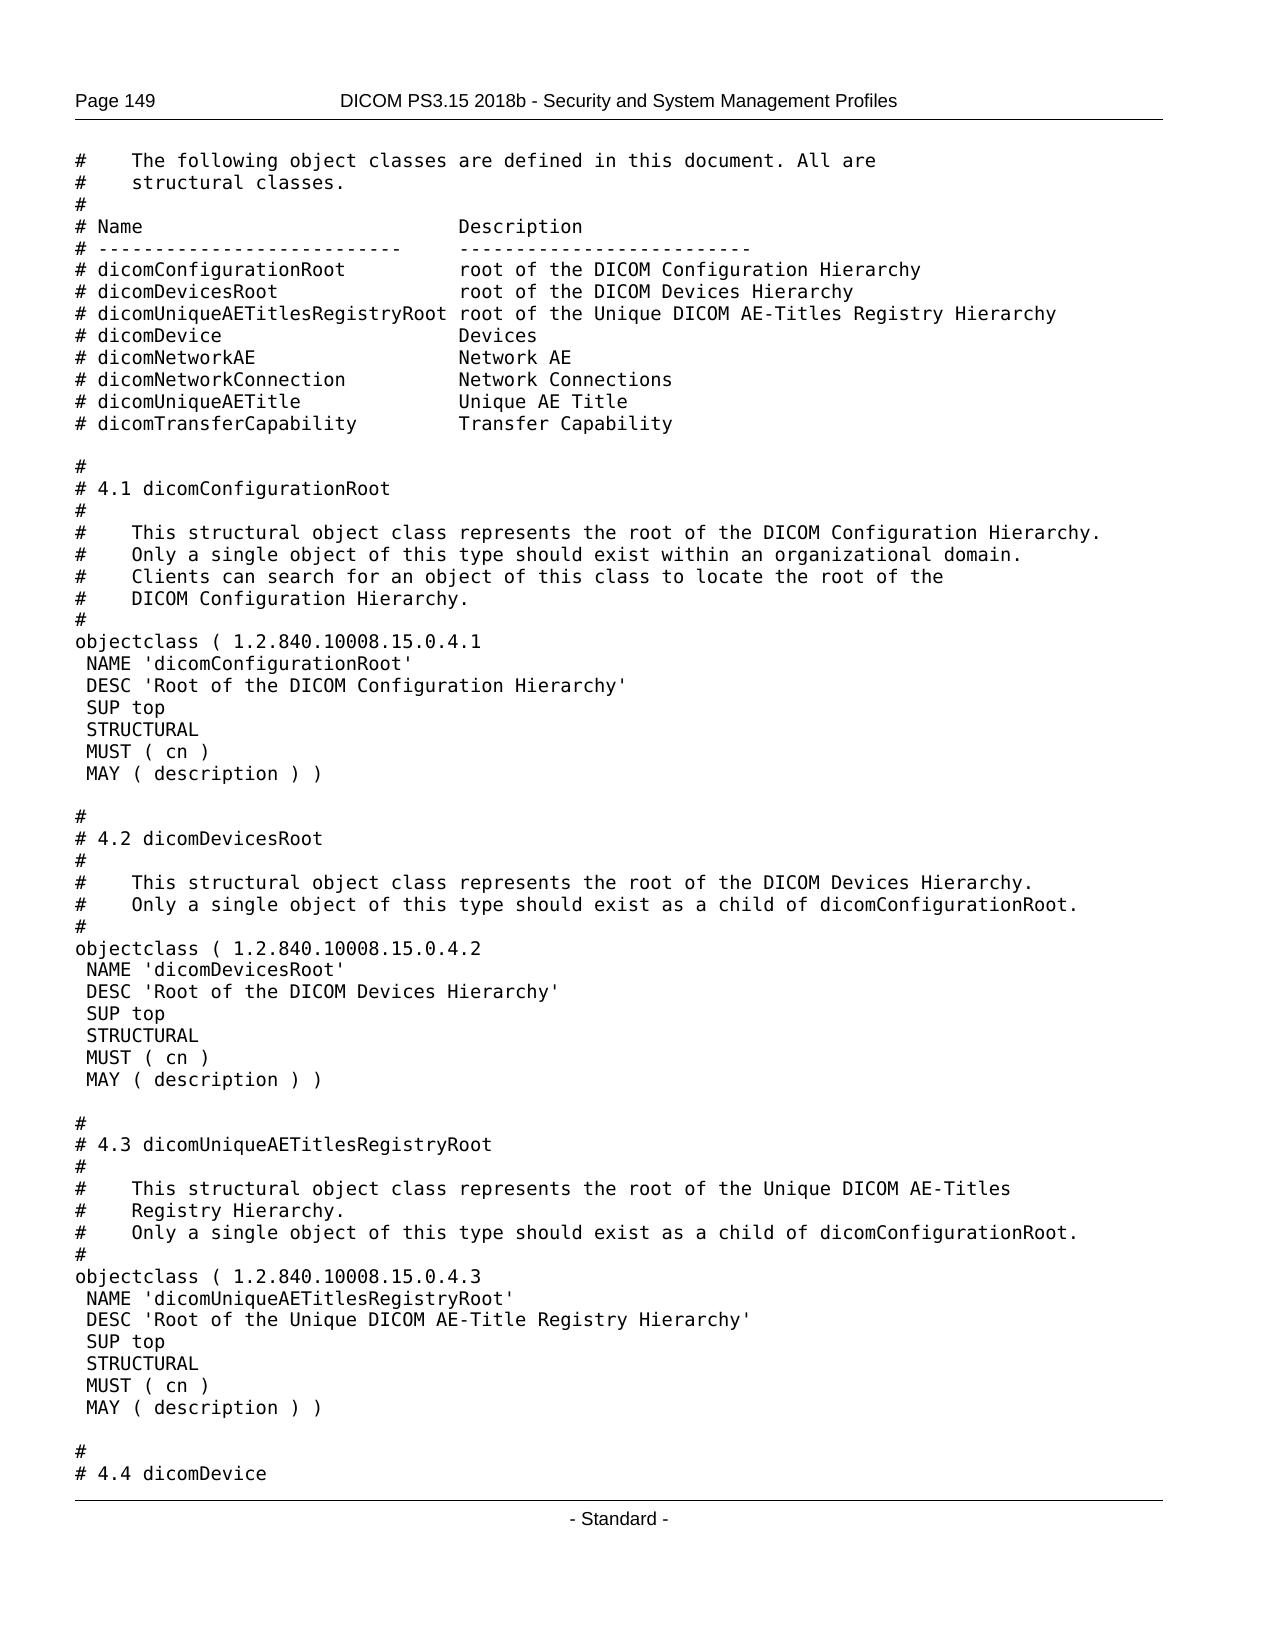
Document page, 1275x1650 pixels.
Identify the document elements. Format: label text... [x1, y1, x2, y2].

text # The following object classes are defined in this document. All are # structural classes. # # Name Description # --------------------------- -------------------------- # dicomConfigurationRoot root of the DICOM Configuration Hierarchy # dicomDevicesRoot root of the DICOM Devices Hierarchy # dicomUniqueAETitlesRegistryRoot root of the Unique DICOM AE-Titles Registry Hierarchy # dicomDevice Devices # dicomNetworkAE Network AE # dicomNetworkConnection Network Connections # dicomUniqueAETitle Unique AE Title # dicomTransferCapability Transfer Capability # # 4.1 dicomConfigurationRoot # # This structural object class represents the root of the DICOM Configuration Hierarchy. # Only a single object of this type should exist within an organizational domain. # Clients can search for an object of this class to locate the root of the # DICOM Configuration Hierarchy. # objectclass ( 1.2.840.10008.15.0.4.1 NAME 'dicomConfigurationRoot' DESC 'Root of the DICOM Configuration Hierarchy' SUP top STRUCTURAL MUST ( cn ) MAY ( description ) ) # # 4.2 dicomDevicesRoot # # This structural object class represents the root of the DICOM Devices Hierarchy. # Only a single object of this type should exist as a child of dicomConfigurationRoot. # objectclass ( 1.2.840.10008.15.0.4.2 NAME 'dicomDevicesRoot' DESC 'Root of the DICOM Devices Hierarchy' SUP top STRUCTURAL MUST ( cn ) MAY ( description ) ) # # 4.3 dicomUniqueAETitlesRegistryRoot # # This structural object class represents the root of the Unique DICOM AE-Titles # Registry Hierarchy. # Only a single object of this type should exist as a child of dicomConfigurationRoot. # objectclass ( 1.2.840.10008.15.0.4.3 NAME 'dicomUniqueAETitlesRegistryRoot' DESC 'Root of the Unique DICOM AE-Title Registry Hierarchy' SUP top STRUCTURAL MUST ( cn ) MAY ( description ) ) # # 4.4 dicomDevice [75, 150, 1162, 1484]
